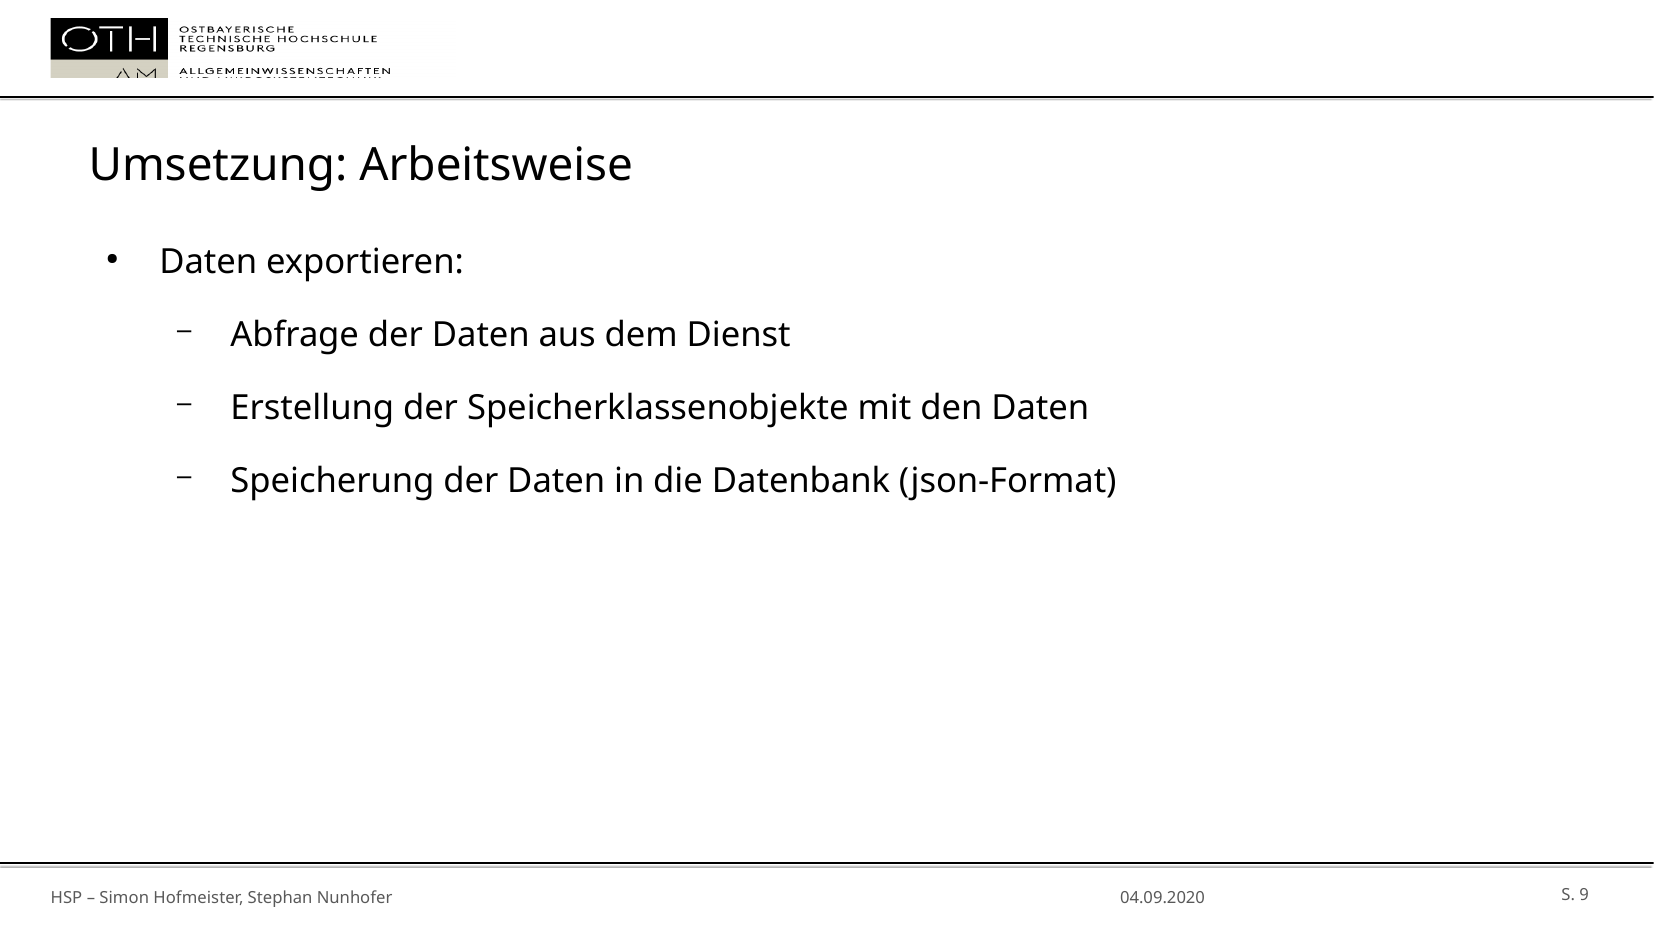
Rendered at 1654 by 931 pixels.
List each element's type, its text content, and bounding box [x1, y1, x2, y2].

title Umsetzung: Arbeitsweise [88, 118, 1565, 207]
picture [50, 18, 456, 78]
list Daten exportieren: Abfrage der Daten aus dem Dienst Erstellung der Speicherklassenobjekte mit den Daten Speicherung der Daten in die Datenbank (json-Format) [88, 236, 1565, 798]
